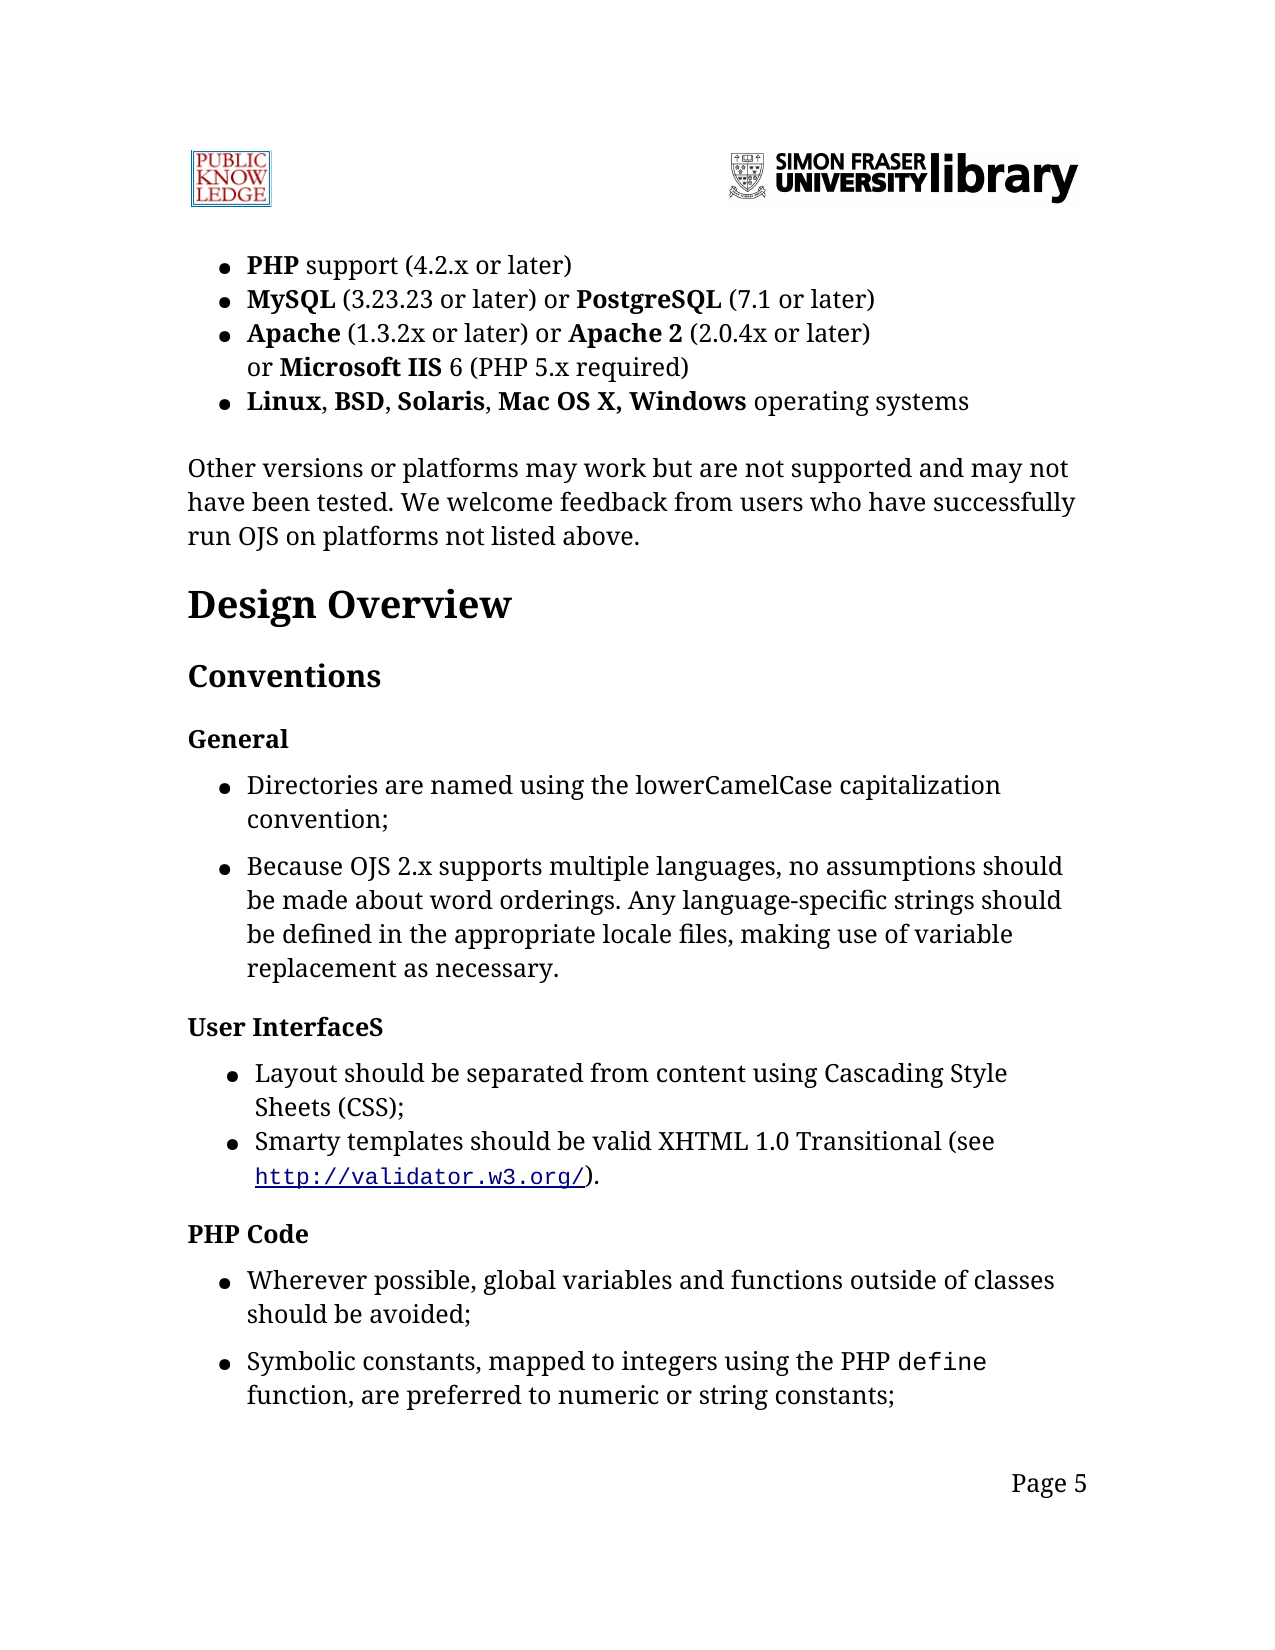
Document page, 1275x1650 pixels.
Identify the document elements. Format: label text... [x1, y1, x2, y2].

picture [193, 150, 272, 205]
list Symbolic constants, mapped to integers using the PHP define function, are preferred to numeric or string constants; [217, 1343, 1087, 1412]
text Other versions or platforms may work but are not supported and may not have been tested. We welcome feedback from users who have successfully run OJS on platforms not listed above. [187, 451, 1087, 553]
subtitle General [187, 722, 1087, 756]
list Because OJS 2.x supports multiple languages, no assumptions should be made about word orderings. Any language-specific strings should be defined in the appropriate locale files, making use of variable replacement as necessary. [217, 848, 1087, 984]
picture [723, 150, 1083, 207]
list Linux, BSD, Solaris, Mac OS X, Windows operating systems [217, 383, 1087, 417]
list Layout should be separated from content using Cascading Style Sheets (CSS); [225, 1056, 1087, 1124]
list MySQL (3.23.23 or later) or PostgreSQL (7.1 or later) [217, 281, 1087, 315]
list Apache (1.3.2x or later) or Apache 2 (2.0.4x or later) [217, 315, 1087, 349]
subtitle User InterfaceS [187, 1009, 1087, 1043]
list or Microsoft IIS 6 (PHP 5.x required) [217, 349, 1087, 383]
subtitle Conventions [187, 655, 1087, 697]
list PHP support (4.2.x or later) [217, 247, 1087, 281]
list Smarty templates should be valid XHTML 1.0 Transitional (see http://validator.w3.org/). [225, 1124, 1087, 1192]
subtitle PHP Code [187, 1217, 1087, 1251]
list Directories are named using the lowerCamelCase capitalization convention; [217, 768, 1087, 836]
list Wherever possible, global variables and functions outside of classes should be avoided; [217, 1263, 1087, 1331]
subtitle Design Overview [187, 578, 1087, 630]
